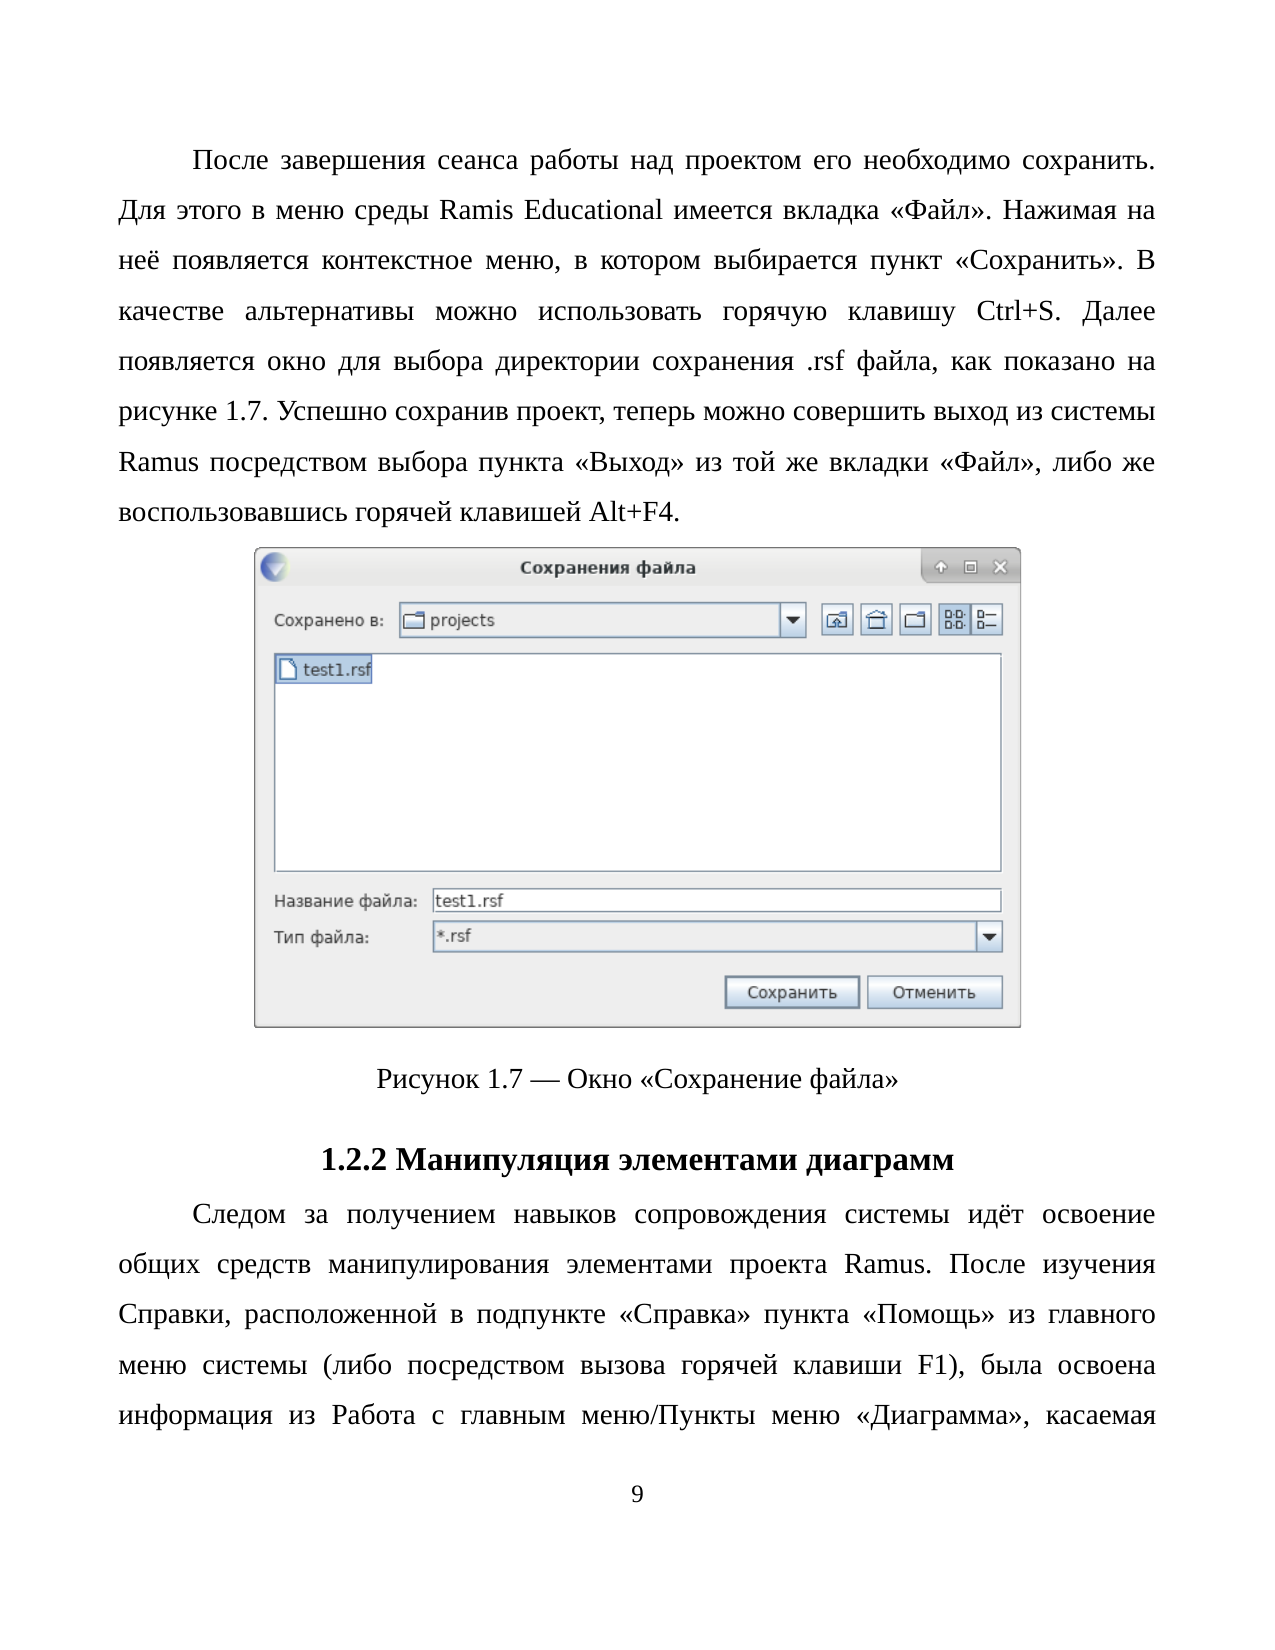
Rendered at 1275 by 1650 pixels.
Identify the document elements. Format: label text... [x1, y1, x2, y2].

text Рисунок 1.7 — Окно «Сохранение файла» [118, 1062, 1157, 1095]
subtitle 1.2.2 Манипуляция элементами диаграмм [118, 1139, 1157, 1178]
picture [254, 547, 1022, 1028]
text После завершения сеанса работы над проектом его необходимо сохранить. Для этого в меню среды Ramis Educational имеется вкладка «Файл». Нажимая на неё появляется контекстное меню, в котором выбирается пункт «Сохранить». В качестве альтернативы можно использовать горячую клавишу Ctrl+S. Далее появляется окно для выбора директории сохранения .rsf файла, как показано на рисунке 1.7. Успешно сохранив проект, теперь можно совершить выход из системы Ramus посредством выбора пункта «Выход» из той же вкладки «Файл», либо же воспользовавшись горячей клавишей Alt+F4. [118, 142, 1157, 527]
text Следом за получением навыков сопровождения системы идёт освоение общих средств манипулирования элементами проекта Ramus. После изучения Справки, расположенной в подпункте «Справка» пункта «Помощь» из главного меню системы (либо посредством вызова горячей клавиши F1), была освоена информация из Работа с главным меню/Пункты меню «Диаграмма», касаемая [118, 1196, 1157, 1431]
